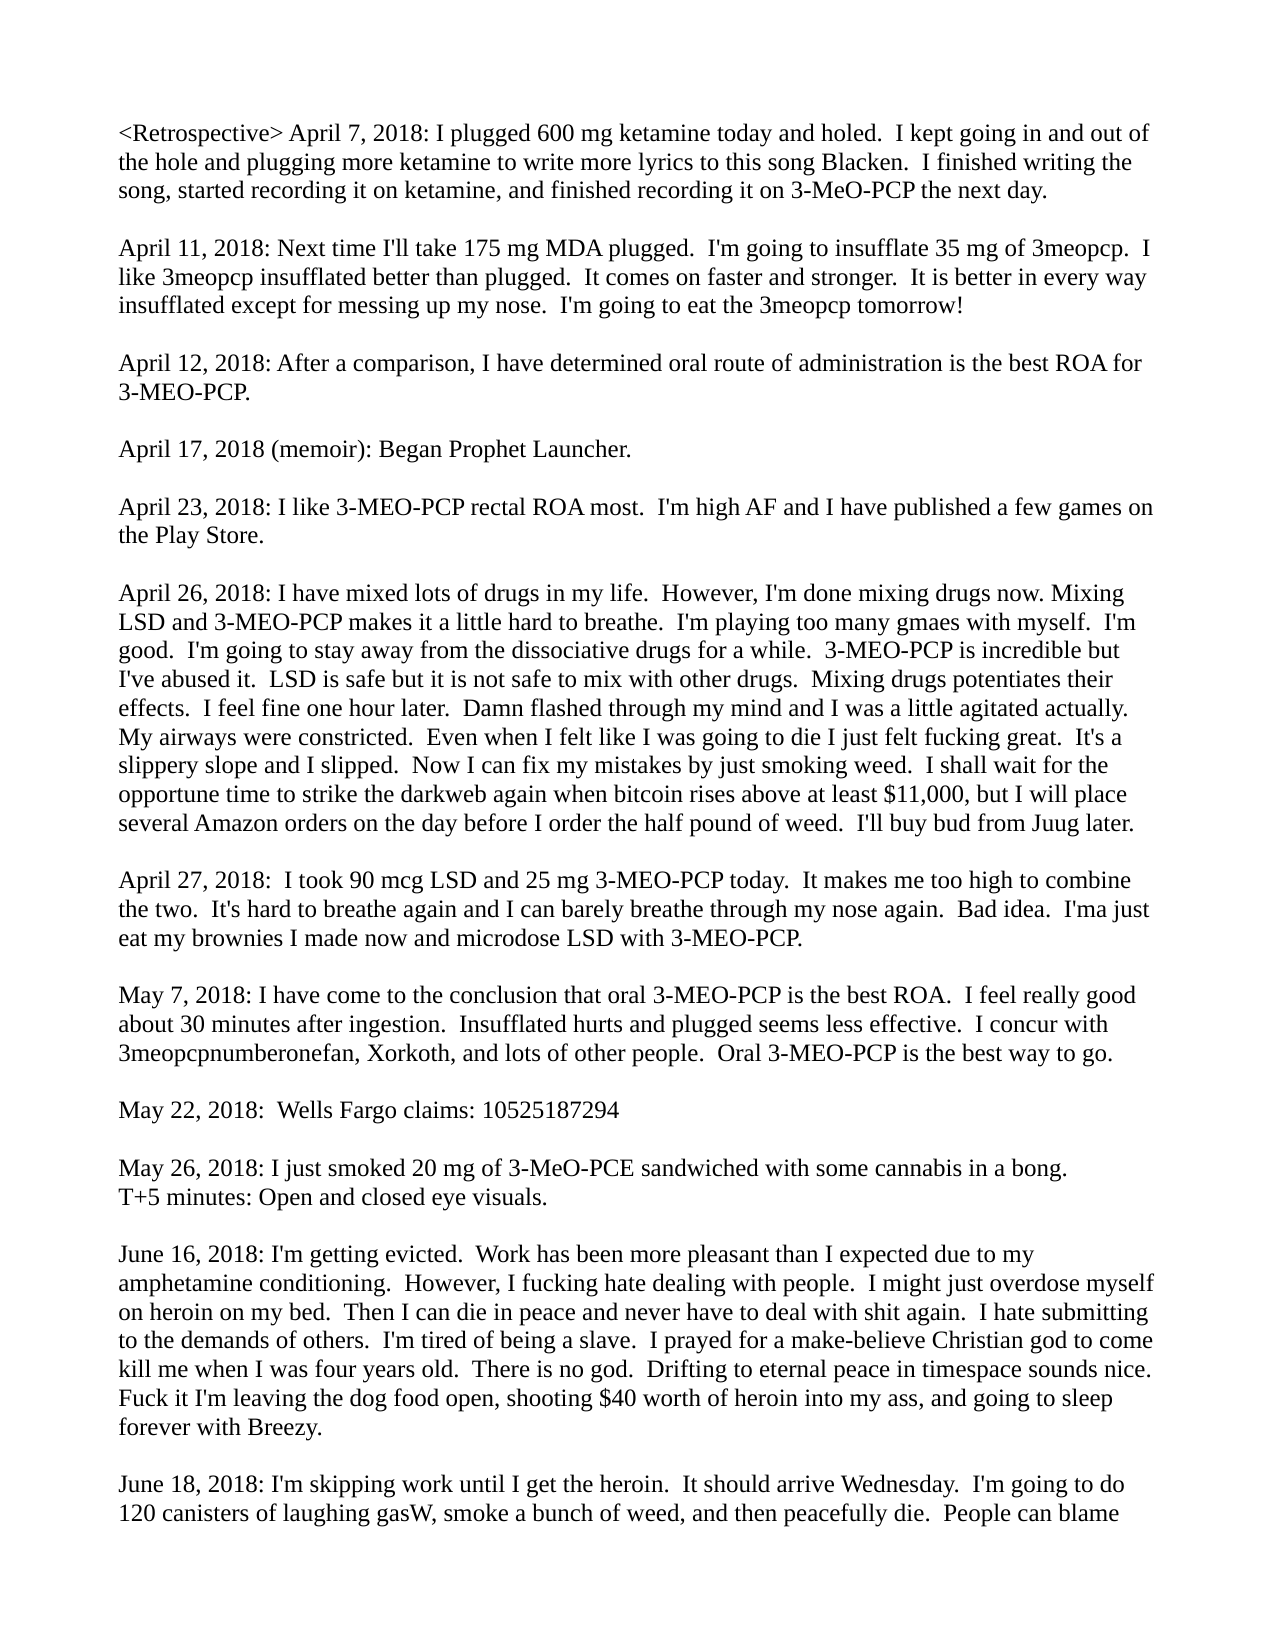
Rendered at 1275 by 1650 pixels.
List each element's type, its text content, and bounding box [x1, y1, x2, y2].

text April 11, 2018: Next time I'll take 175 mg MDA plugged. I'm going to insufflate 35 mg of 3meopcp. I like 3meopcp insufflated better than plugged. It comes on faster and stronger. It is better in every way insufflated except for messing up my nose. I'm going to eat the 3meopcp tomorrow! [118, 233, 1157, 319]
text April 17, 2018 (memoir): Began Prophet Launcher. [118, 434, 1157, 463]
text June 16, 2018: I'm getting evicted. Work has been more pleasant than I expected due to my amphetamine conditioning. However, I fucking hate dealing with people. I might just overdose myself on heroin on my bed. Then I can die in peace and never have to deal with shit again. I hate submitting to the demands of others. I'm tired of being a slave. I prayed for a make-believe Christian god to come kill me when I was four years old. There is no god. Drifting to eternal peace in timespace sounds nice. Fuck it I'm leaving the dog food open, shooting $40 worth of heroin into my ass, and going to sleep forever with Breezy. [118, 1239, 1157, 1441]
text April 26, 2018: I have mixed lots of drugs in my life. However, I'm done mixing drugs now. Mixing LSD and 3-MEO-PCP makes it a little hard to breathe. I'm playing too many gmaes with myself. I'm good. I'm going to stay away from the dissociative drugs for a while. 3-MEO-PCP is incredible but I've abused it. LSD is safe but it is not safe to mix with other drugs. Mixing drugs potentiates their effects. I feel fine one hour later. Damn flashed through my mind and I was a little agitated actually. My airways were constricted. Even when I felt like I was going to die I just felt fucking great. It's a slippery slope and I slipped. Now I can fix my mistakes by just smoking weed. I shall wait for the opportune time to strike the darkweb again when bitcoin rises above at least $11,000, but I will place several Amazon orders on the day before I order the half pound of weed. I'll buy bud from Juug later. [118, 578, 1157, 837]
text April 23, 2018: I like 3-MEO-PCP rectal ROA most. I'm high AF and I have published a few games on the Play Store. [118, 492, 1157, 549]
text April 27, 2018: I took 90 mcg LSD and 25 mg 3-MEO-PCP today. It makes me too high to combine the two. It's hard to breathe again and I can barely breathe through my nose again. Bad idea. I'ma just eat my brownies I made now and microdose LSD with 3-MEO-PCP. [118, 866, 1157, 952]
text May 26, 2018: I just smoked 20 mg of 3-MeO-PCE sandwiched with some cannabis in a bong. [118, 1153, 1157, 1182]
text <Retrospective> April 7, 2018: I plugged 600 mg ketamine today and holed. I kept going in and out of the hole and plugging more ketamine to write more lyrics to this song Blacken. I finished writing the song, started recording it on ketamine, and finished recording it on 3-MeO-PCP the next day. [118, 118, 1157, 204]
text T+5 minutes: Open and closed eye visuals. [118, 1182, 1157, 1211]
text May 7, 2018: I have come to the conclusion that oral 3-MEO-PCP is the best ROA. I feel really good about 30 minutes after ingestion. Insufflated hurts and plugged seems less effective. I concur with 3meopcpnumberonefan, Xorkoth, and lots of other people. Oral 3-MEO-PCP is the best way to go. [118, 981, 1157, 1067]
text April 12, 2018: After a comparison, I have determined oral route of administration is the best ROA for 3-MEO-PCP. [118, 348, 1157, 406]
text June 18, 2018: I'm skipping work until I get the heroin. It should arrive Wednesday. I'm going to do 120 canisters of laughing gasW, smoke a bunch of weed, and then peacefully die. People can blame [118, 1469, 1157, 1527]
text May 22, 2018: Wells Fargo claims: 10525187294 [118, 1096, 1157, 1124]
